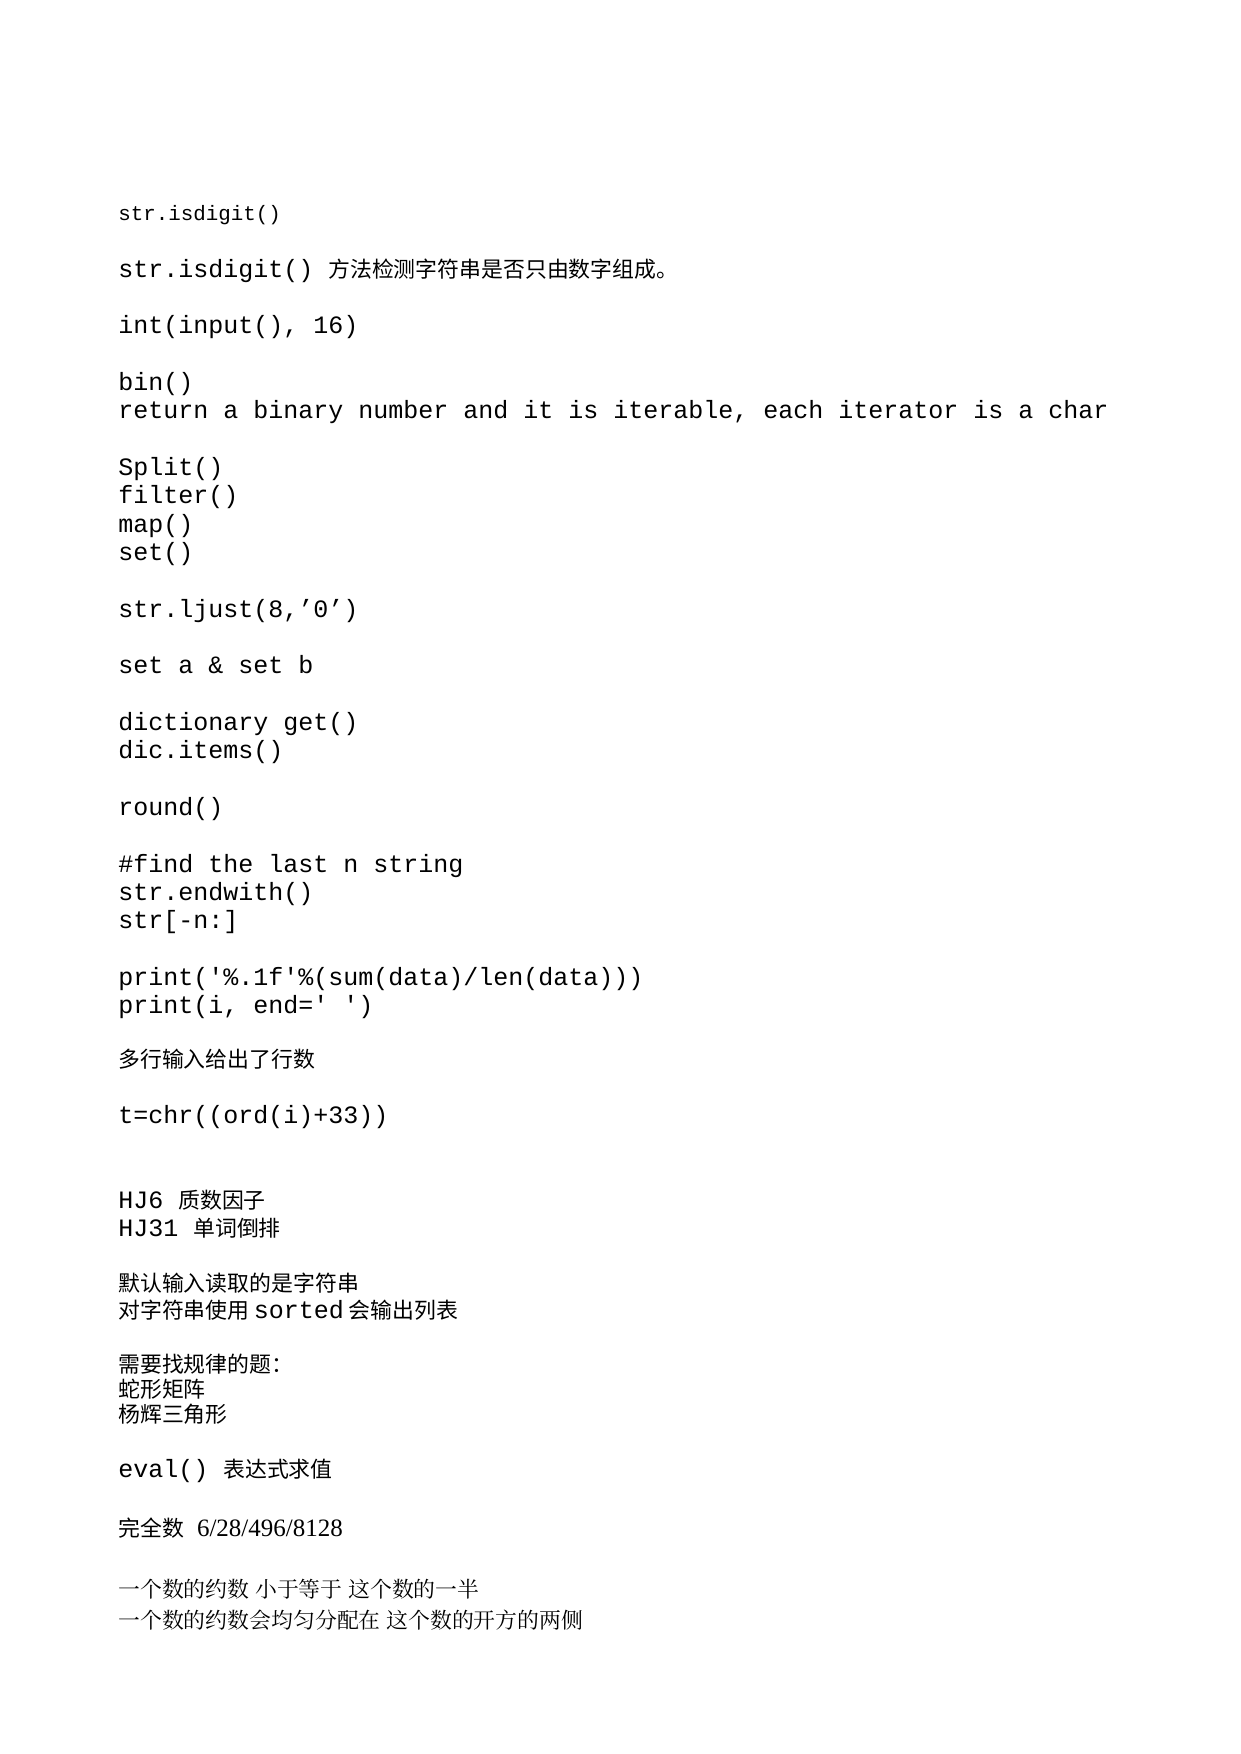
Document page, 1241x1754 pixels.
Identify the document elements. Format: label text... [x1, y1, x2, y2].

text print('%.1f'%(sum(data)/len(data))) [118, 964, 1122, 993]
text #find the last n string [118, 851, 1122, 879]
text str.endwith() [118, 879, 1122, 908]
text 默认输入读取的是字符串 [118, 1273, 1122, 1297]
text HJ31 单词倒排 [118, 1216, 1122, 1244]
text str.isdigit() 方法检测字符串是否只由数字组成。 [118, 256, 1122, 284]
text Split() [118, 454, 1122, 483]
text str.ljust(8,’0’) [118, 596, 1122, 624]
text int(input(), 16) [118, 313, 1122, 341]
text round() [118, 794, 1122, 823]
text filter() [118, 483, 1122, 511]
text 一个数的约数 小于等于 这个数的一半 [118, 1572, 1122, 1604]
text return a binary number and it is iterable, each iterator is a char [118, 398, 1122, 426]
text str.isdigit() [118, 203, 1122, 227]
text print(i, end=' ') [118, 993, 1122, 1021]
text 对字符串使用sorted会输出列表 [118, 1297, 1122, 1326]
text dic.items() [118, 738, 1122, 766]
text set a & set b [118, 653, 1122, 681]
text eval() 表达式求值 [118, 1457, 1122, 1485]
text 一个数的约数会均匀分配在 这个数的开方的两侧 [118, 1604, 1122, 1635]
text map() [118, 511, 1122, 539]
text t=chr((ord(i)+33)) [118, 1103, 1122, 1131]
text HJ6 质数因子 [118, 1188, 1122, 1216]
text dictionary get() [118, 709, 1122, 738]
text str[-n:] [118, 908, 1122, 936]
text bin() [118, 369, 1122, 398]
text set() [118, 539, 1122, 568]
text 需要找规律的题： [118, 1354, 1122, 1379]
text 杨辉三角形 [118, 1404, 1122, 1428]
text 完全数 6/28/496/8128 [118, 1513, 1122, 1543]
text 蛇形矩阵 [118, 1379, 1122, 1404]
text 多行输入给出了行数 [118, 1049, 1122, 1074]
